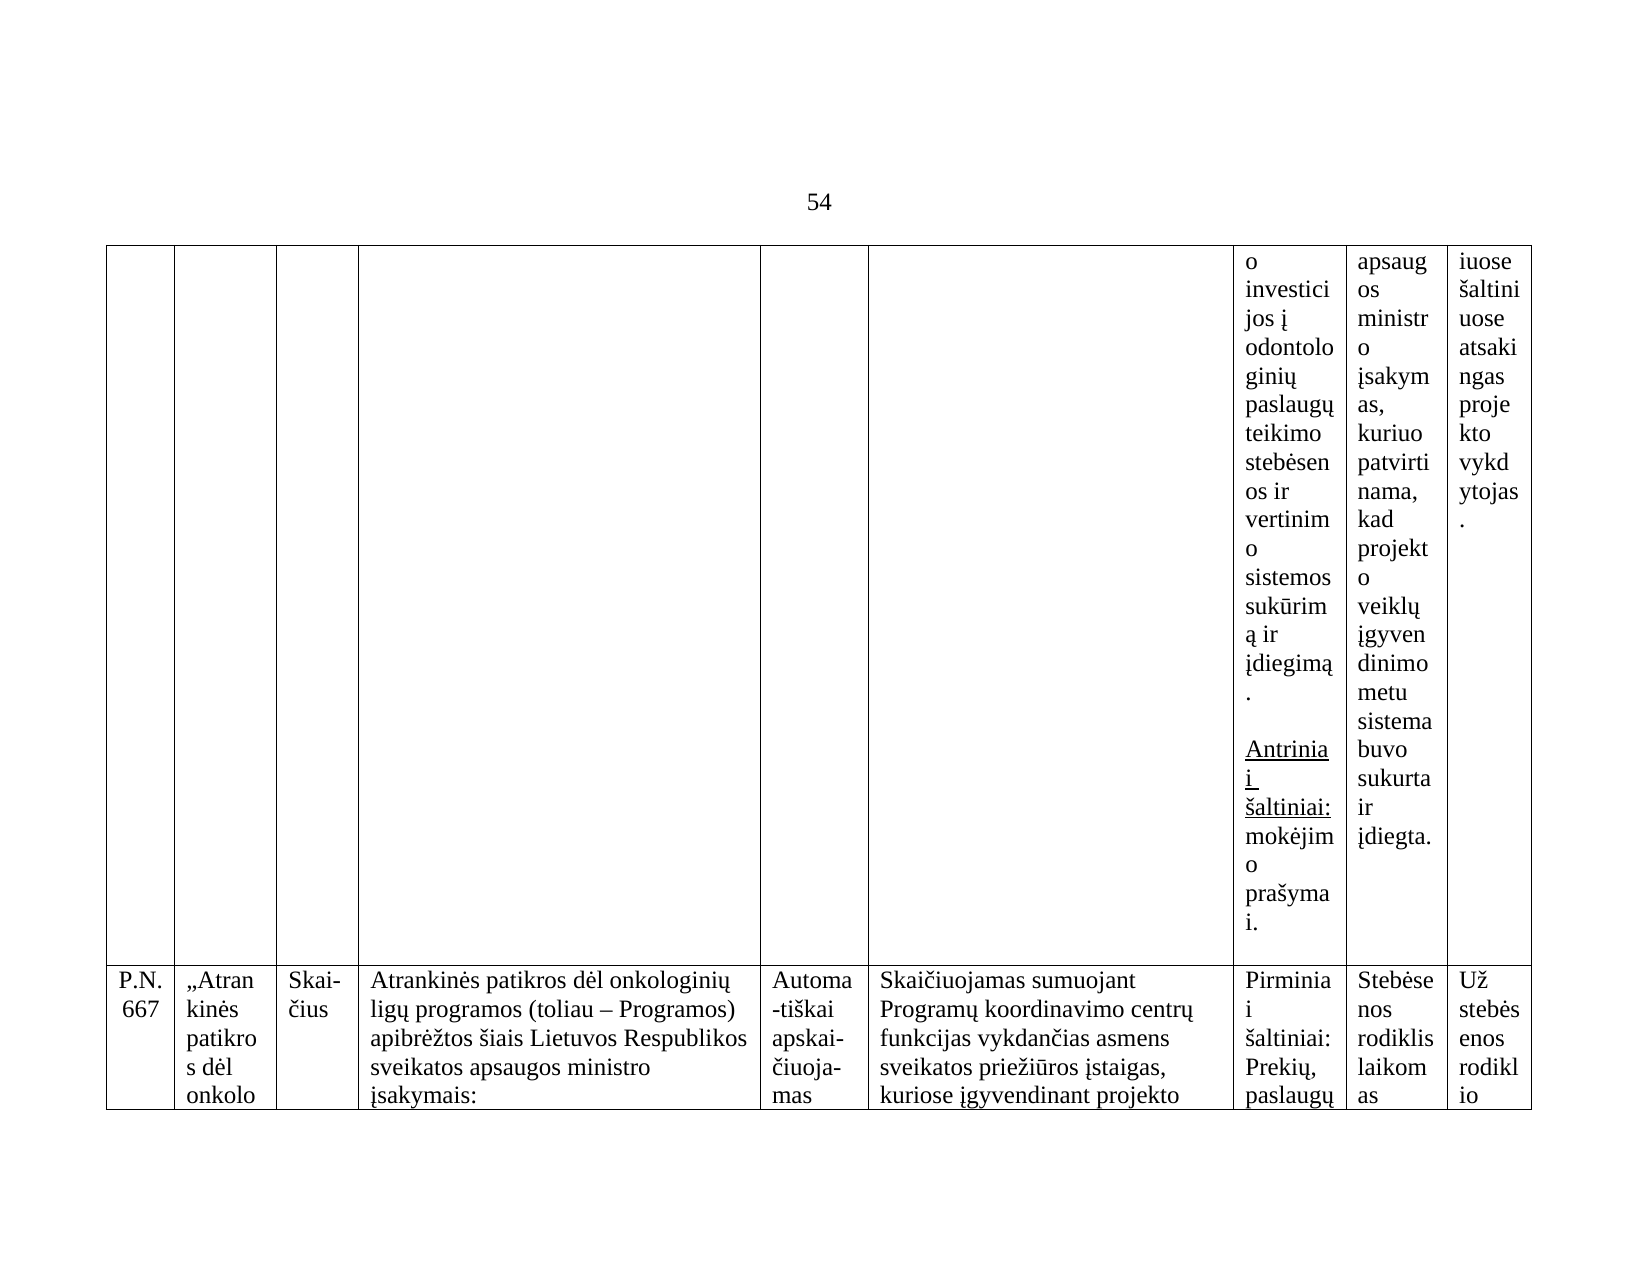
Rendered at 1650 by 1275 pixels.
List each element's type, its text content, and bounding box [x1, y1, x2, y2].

table_cell apsaugos ministro įsakymas, kuriuo patvirtinama, kad projekto veiklų įgyvendinimo metu sistema buvo sukurta ir įdiegta. [1347, 246, 1447, 964]
table_cell [277, 246, 358, 964]
table_cell Pirminiai šaltiniai: Prekių, paslaugų [1234, 966, 1346, 1109]
table_cell o investicijos į odontologinių paslaugų teikimo stebėsenos ir vertinimo sistemos sukūrimą ir įdiegimą. Antriniai šaltiniai: mokėjimo prašymai. [1234, 246, 1346, 964]
table_cell [359, 246, 760, 964]
table_cell [107, 246, 174, 964]
table_cell Stebėsenos rodiklis laikomas [1347, 966, 1447, 1109]
table_cell [175, 246, 276, 964]
table_cell Skaičiuojamas sumuojant Programų koordinavimo centrų funkcijas vykdančias asmens sveikatos priežiūros įstaigas, kuriose įgyvendinant projekto [869, 966, 1233, 1109]
table_cell Automa-tiškai apskai-čiuoja-mas [761, 966, 868, 1109]
table_cell [869, 246, 1233, 964]
table_cell Už stebėsenos rodiklio [1448, 966, 1531, 1109]
table_cell Skai-čius [277, 966, 358, 1109]
table_cell [761, 246, 868, 964]
table_cell „Atrankinės patikros dėl onkolo [175, 966, 276, 1109]
table_cell iuose šaltiniuose atsakingas projekto vykdytojas. [1448, 246, 1531, 964]
table_cell P.N.667 [107, 966, 174, 1109]
table_cell Atrankinės patikros dėl onkologinių ligų programos (toliau – Programos) apibrėžtos šiais Lietuvos Respublikos sveikatos apsaugos ministro įsakymais: [359, 966, 760, 1109]
